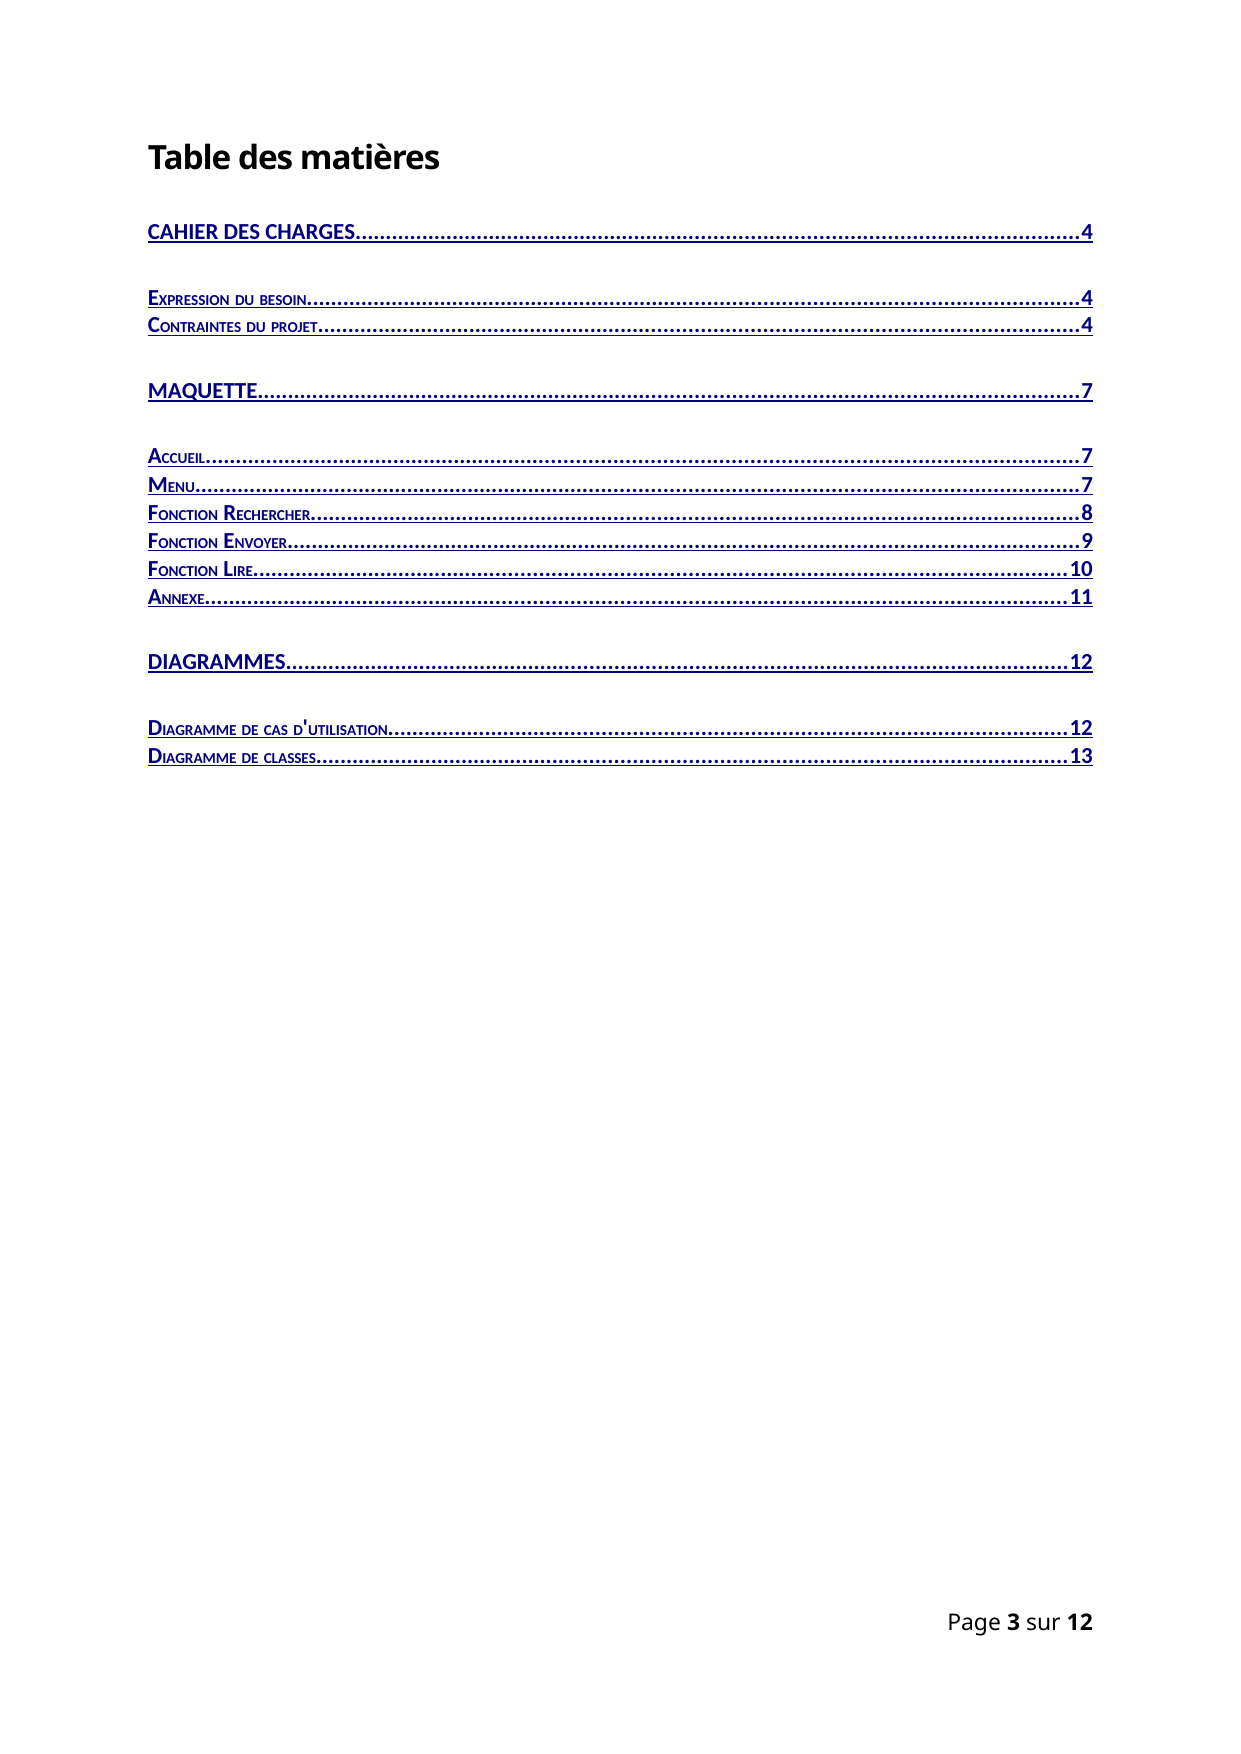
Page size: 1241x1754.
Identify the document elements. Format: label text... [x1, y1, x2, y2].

text Maquette 7 [148, 376, 1093, 400]
text Expression du besoin 4 [148, 283, 1093, 307]
text Fonction Envoyer 9 [148, 526, 1093, 550]
text Accueil 7 [148, 442, 1093, 466]
text Cahier des charges 4 [148, 217, 1093, 241]
text Fonction Rechercher 8 [148, 498, 1093, 522]
text Diagrammes 12 [148, 647, 1093, 671]
text Fonction Lire 10 [148, 554, 1093, 578]
text Diagramme de classes 13 [148, 741, 1093, 765]
text Menu 7 [148, 470, 1093, 494]
text Contraintes du projet 4 [148, 311, 1093, 335]
text Annexe 11 [148, 582, 1093, 606]
subtitle Table des matières [148, 134, 1093, 179]
text Diagramme de cas d'utilisation 12 [148, 713, 1093, 737]
